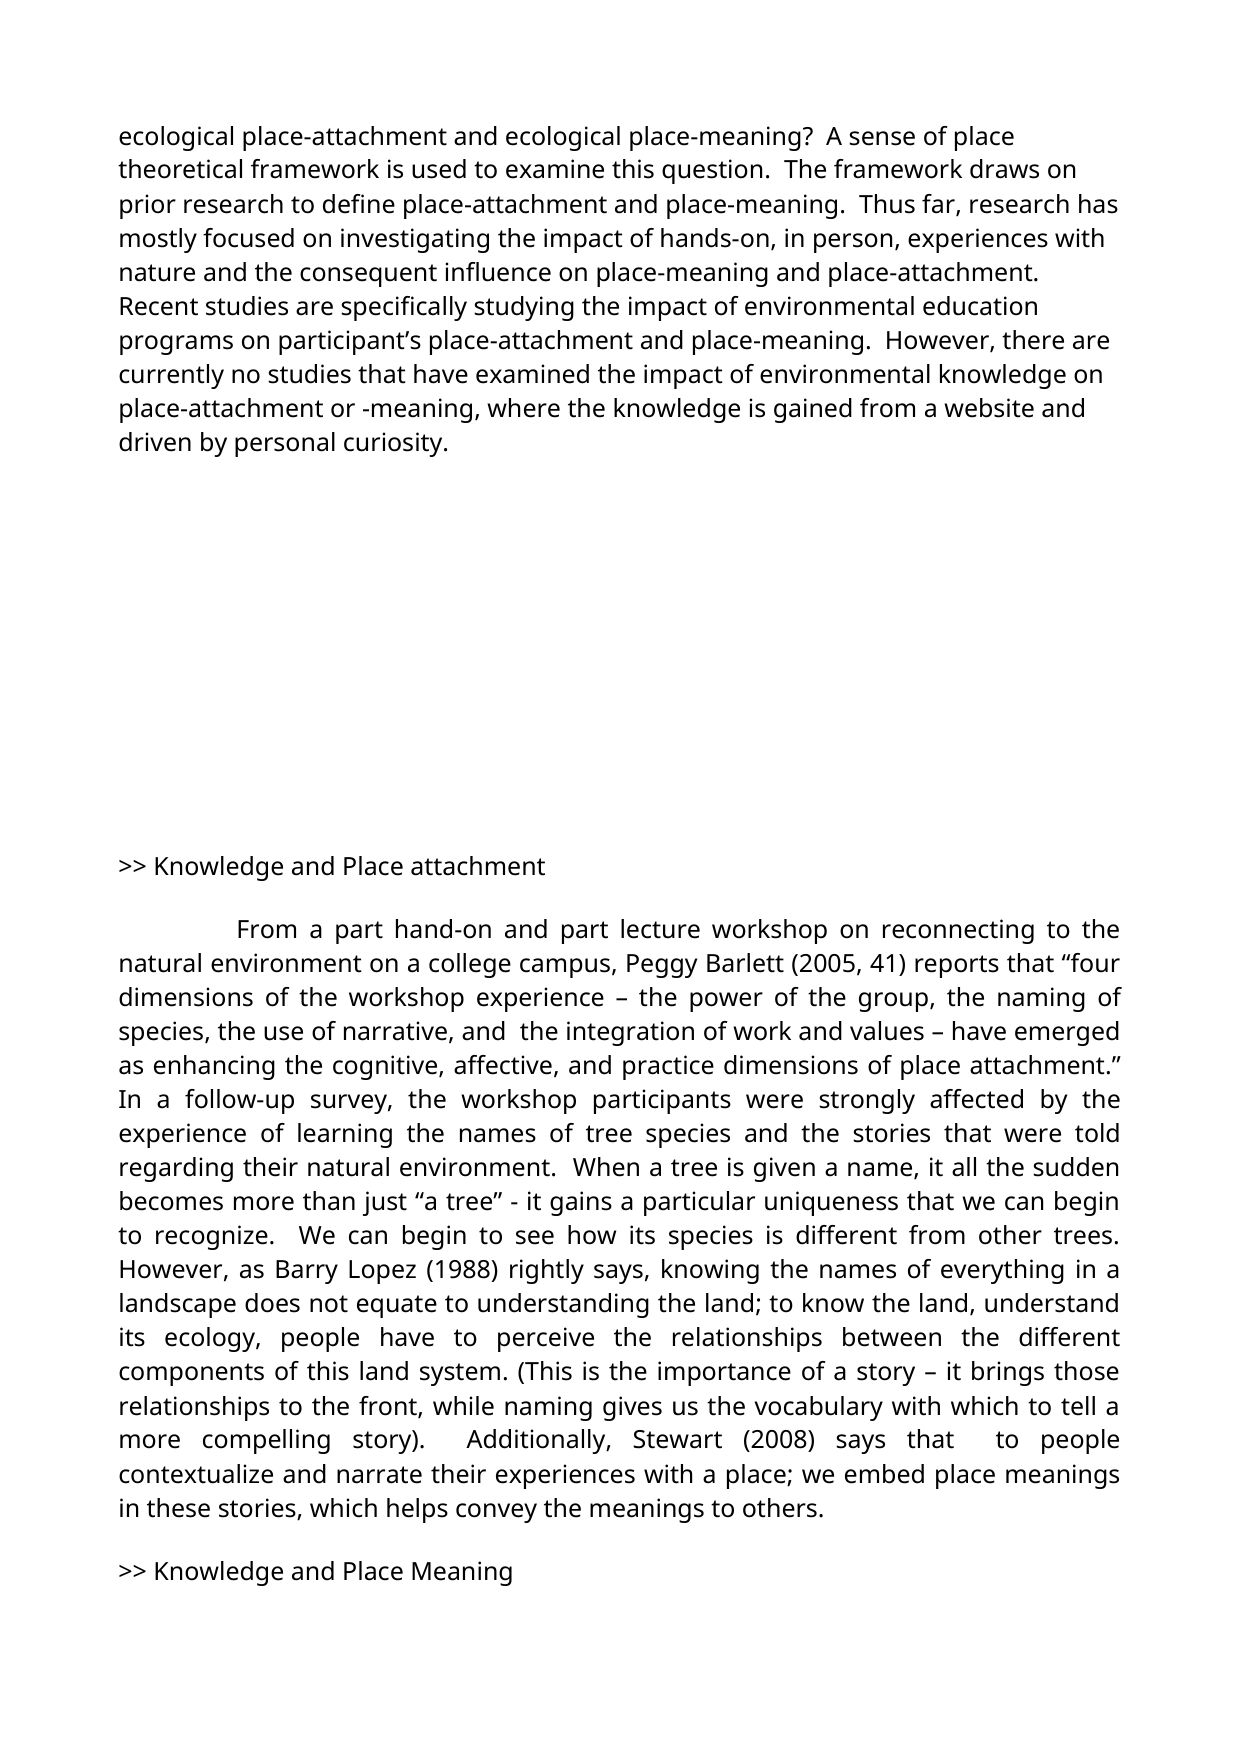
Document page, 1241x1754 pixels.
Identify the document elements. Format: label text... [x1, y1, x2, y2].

text >> Knowledge and Place attachment [118, 848, 1122, 882]
text ecological place-attachment and ecological place-meaning? A sense of place theoretical framework is used to examine this question. The framework draws on prior research to define place-attachment and place-meaning. Thus far, research has mostly focused on investigating the impact of hands-on, in person, experiences with nature and the consequent influence on place-meaning and place-attachment. Recent studies are specifically studying the impact of environmental education programs on participant’s place-attachment and place-meaning. However, there are currently no studies that have examined the impact of environmental knowledge on place-attachment or -meaning, where the knowledge is gained from a website and driven by personal curiosity. [118, 118, 1122, 459]
text >> Knowledge and Place Meaning [118, 1553, 1122, 1587]
text From a part hand-on and part lecture workshop on reconnecting to the natural environment on a college campus, Peggy Barlett (2005, 41) reports that “four dimensions of the workshop experience – the power of the group, the naming of species, the use of narrative, and the integration of work and values – have emerged as enhancing the cognitive, affective, and practice dimensions of place attachment.” In a follow-up survey, the workshop participants were strongly affected by the experience of learning the names of tree species and the stories that were told regarding their natural environment. When a tree is given a name, it all the sudden becomes more than just “a tree” - it gains a particular uniqueness that we can begin to recognize. We can begin to see how its species is different from other trees. However, as Barry Lopez (1988) rightly says, knowing the names of everything in a landscape does not equate to understanding the land; to know the land, understand its ecology, people have to perceive the relationships between the different components of this land system. (This is the importance of a story – it brings those relationships to the front, while naming gives us the vocabulary with which to tell a more compelling story). Additionally, Stewart (2008) says that to people contextualize and narrate their experiences with a place; we embed place meanings in these stories, which helps convey the meanings to others. [118, 911, 1122, 1524]
